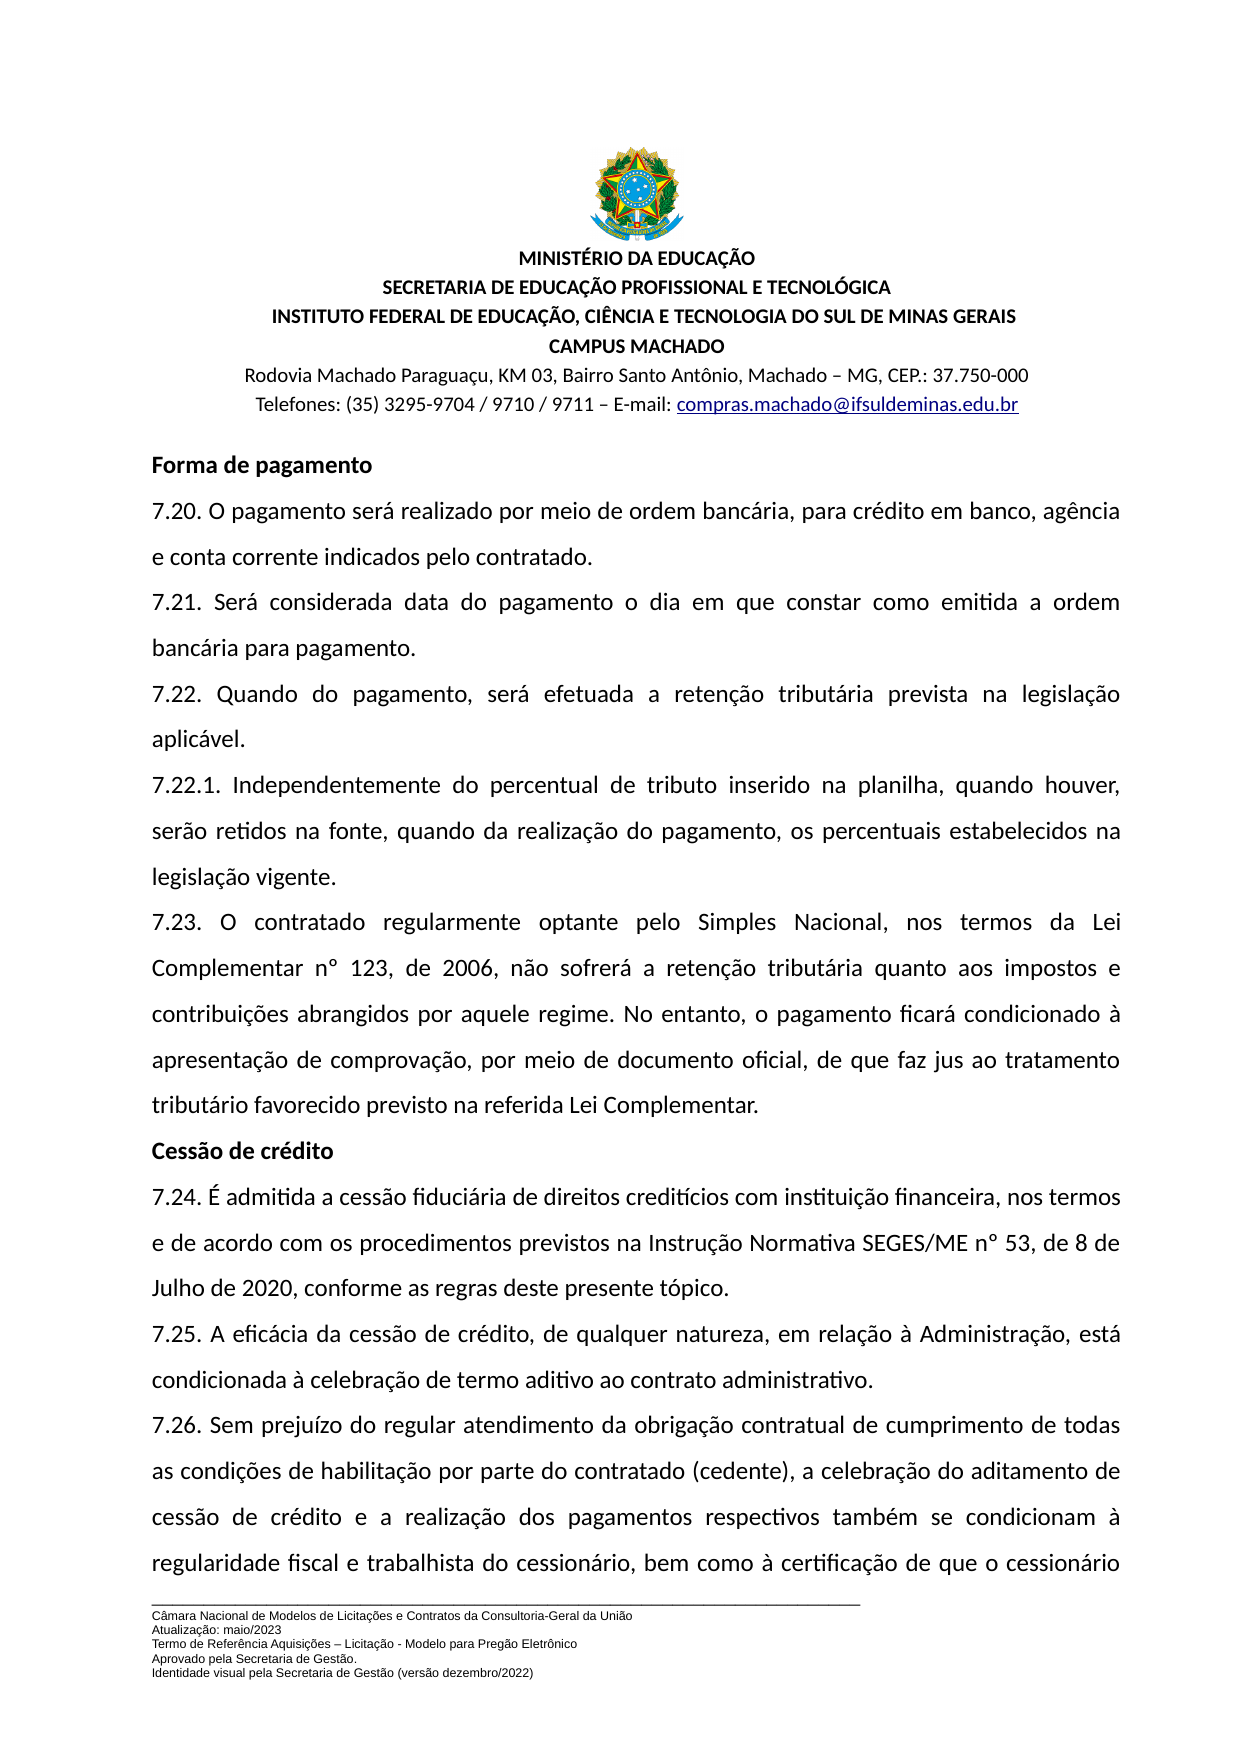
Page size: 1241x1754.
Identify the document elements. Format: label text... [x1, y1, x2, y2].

text 7.22.1. Independentemente do percentual de tributo inserido na planilha, quando houver, serão retidos na fonte, quando da realização do pagamento, os percentuais estabelecidos na legislação vigente. [152, 769, 1122, 891]
text 7.23. O contratado regularmente optante pelo Simples Nacional, nos termos da Lei Complementar nº 123, de 2006, não sofrerá a retenção tributária quanto aos impostos e contribuições abrangidos por aquele regime. No entanto, o pagamento ficará condicionado à apresentação de comprovação, por meio de documento oficial, de que faz jus ao tratamento tributário favorecido previsto na referida Lei Complementar. [152, 907, 1122, 1120]
picture [656, 223, 665, 228]
picture [590, 147, 684, 241]
text 7.24. É admitida a cessão fiduciária de direitos creditícios com instituição financeira, nos termos e de acordo com os procedimentos previstos na Instrução Normativa SEGES/ME nº 53, de 8 de Julho de 2020, conforme as regras deste presente tópico. [152, 1181, 1122, 1303]
text 7.21. Será considerada data do pagamento o dia em que constar como emitida a ordem bancária para pagamento. [152, 586, 1122, 663]
text Forma de pagamento [152, 449, 1122, 480]
text 7.26. Sem prejuízo do regular atendimento da obrigação contratual de cumprimento de todas as condições de habilitação por parte do contratado (cedente), a celebração do aditamento de cessão de crédito e a realização dos pagamentos respectivos também se condicionam à regularidade fiscal e trabalhista do cessionário, bem como à certificação de que o cessionário [152, 1409, 1122, 1577]
text 7.22. Quando do pagamento, será efetuada a retenção tributária prevista na legislação aplicável. [152, 678, 1122, 754]
text 7.25. A eficácia da cessão de crédito, de qualquer natureza, em relação à Administração, está condicionada à celebração de termo aditivo ao contrato administrativo. [152, 1318, 1122, 1394]
picture [630, 236, 645, 241]
text 7.20. O pagamento será realizado por meio de ordem bancária, para crédito em banco, agência e conta corrente indicados pelo contratado. [152, 495, 1122, 571]
text Cessão de crédito [152, 1135, 1122, 1166]
picture [652, 219, 684, 241]
